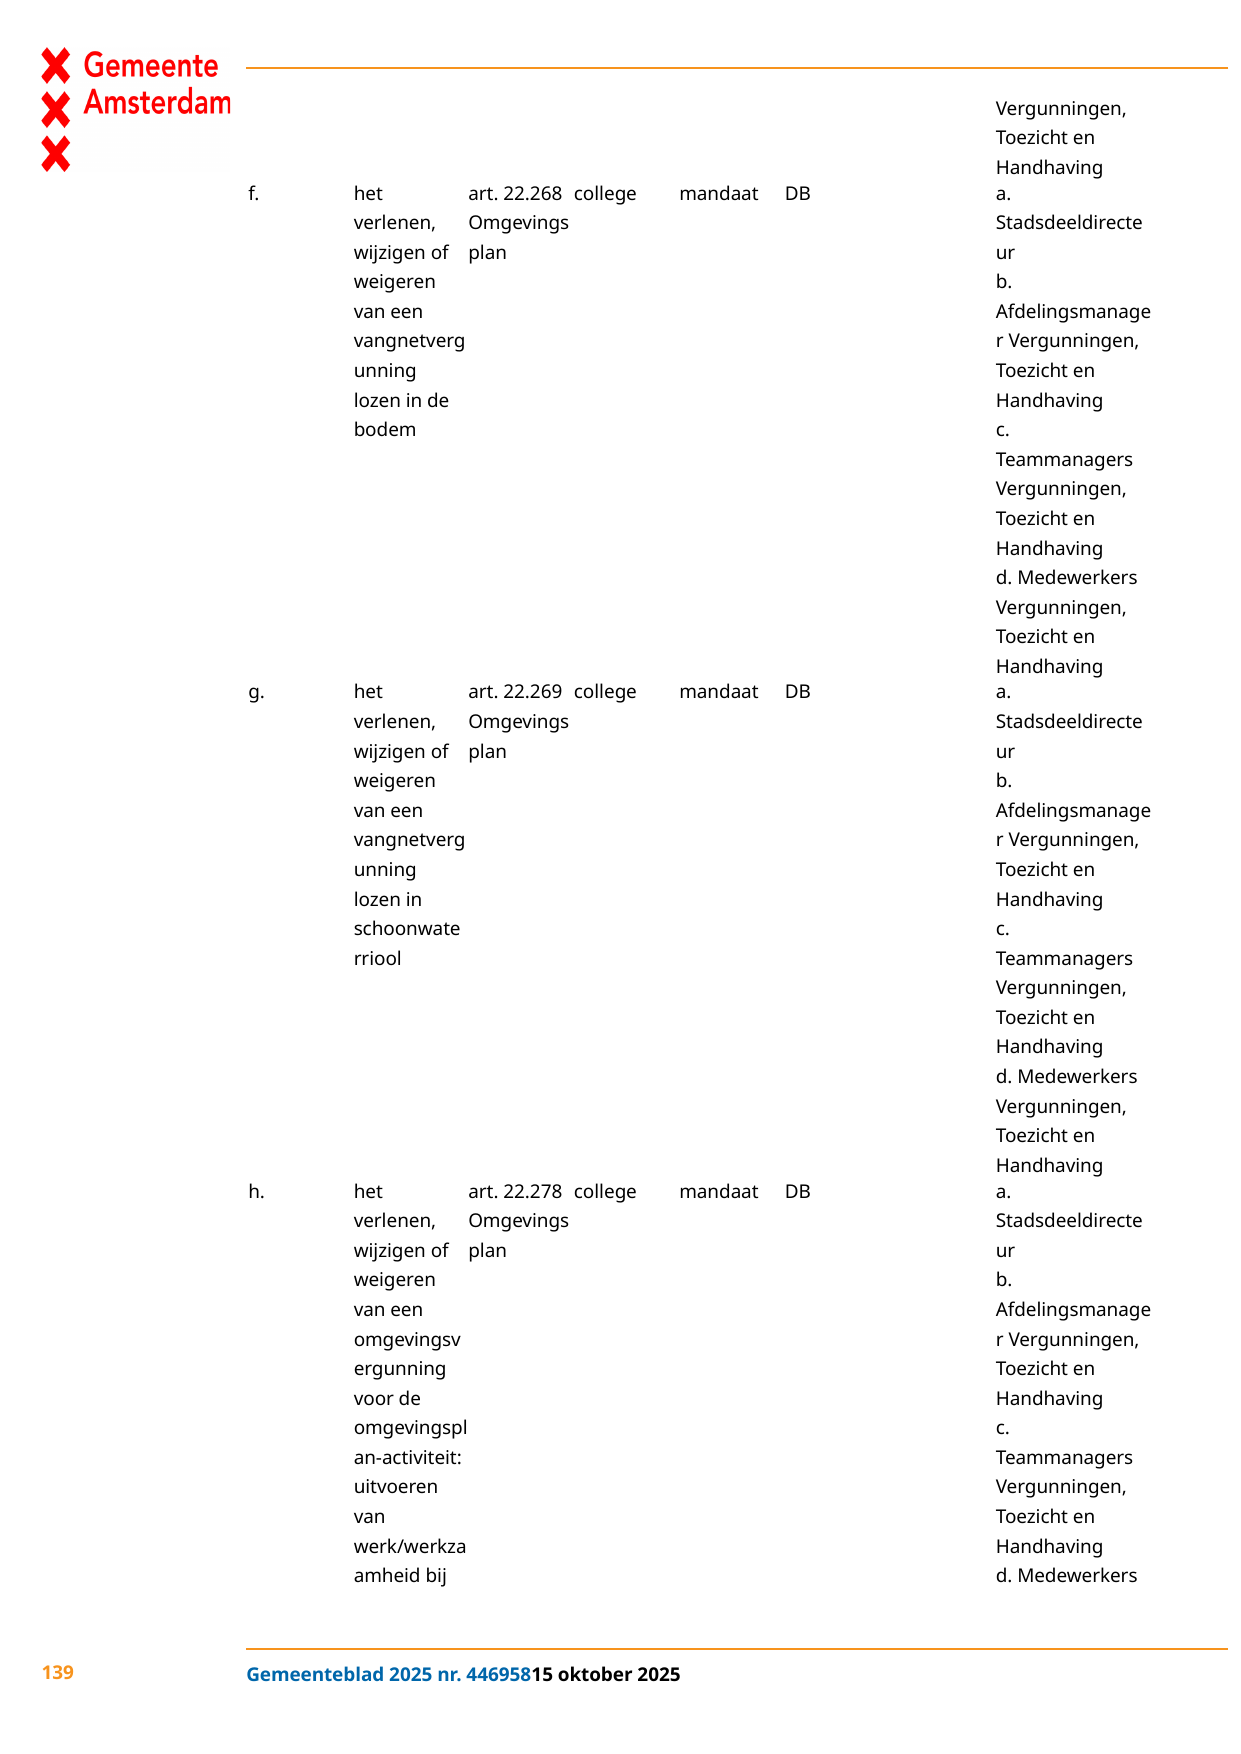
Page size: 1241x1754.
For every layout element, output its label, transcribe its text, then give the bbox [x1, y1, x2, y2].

table_cell [890, 180, 996, 679]
table_cell [890, 679, 996, 1178]
table_cell [679, 95, 784, 180]
table_cell art. 22.269 Omgevingsplan [468, 679, 574, 1178]
table_cell [354, 95, 468, 180]
table_cell mandaat [679, 679, 784, 1178]
table_cell college [574, 1178, 679, 1588]
table_cell mandaat [679, 180, 784, 679]
table_cell [785, 95, 890, 180]
table_cell [890, 1178, 996, 1588]
table_cell h. [248, 1178, 353, 1588]
table_cell [248, 95, 353, 180]
table_cell a. Stadsdeeldirecteur b. Afdelingsmanager Vergunningen, Toezicht en Handhaving c. Teammanagers Vergunningen, Toezicht en Handhaving d. Medewerkers Vergunningen, Toezicht en Handhaving [996, 679, 1152, 1178]
table_cell g. [248, 679, 353, 1178]
table_cell f. [248, 180, 353, 679]
table_cell het verlenen, wijzigen of weigeren van een vangnetvergunning lozen in de bodem [354, 180, 468, 679]
table_cell art. 22.278 Omgevingsplan [468, 1178, 574, 1588]
picture [41, 47, 231, 172]
table_cell art. 22.268 Omgevingsplan [468, 180, 574, 679]
table_cell DB [785, 679, 890, 1178]
table_cell het verlenen, wijzigen of weigeren van een vangnetvergunning lozen in schoonwaterriool [354, 679, 468, 1178]
table_cell [890, 95, 996, 180]
table_cell DB [785, 180, 890, 679]
table_cell [468, 95, 574, 180]
table_cell [574, 95, 679, 180]
table_cell a. Stadsdeeldirecteur b. Afdelingsmanager Vergunningen, Toezicht en Handhaving c. Teammanagers Vergunningen, Toezicht en Handhaving d. Medewerkers [996, 1178, 1152, 1588]
table_cell college [574, 180, 679, 679]
table_cell het verlenen, wijzigen of weigeren van een omgevingsvergunning voor de omgevingsplan-activiteit: uitvoeren van werk/werkzaamheid bij [354, 1178, 468, 1588]
table_cell mandaat [679, 1178, 784, 1588]
table_cell college [574, 679, 679, 1178]
table_cell a. Stadsdeeldirecteur b. Afdelingsmanager Vergunningen, Toezicht en Handhaving c. Teammanagers Vergunningen, Toezicht en Handhaving d. Medewerkers Vergunningen, Toezicht en Handhaving [996, 180, 1152, 679]
table_cell Vergunningen, Toezicht en Handhaving [996, 95, 1152, 180]
table_cell DB [785, 1178, 890, 1588]
